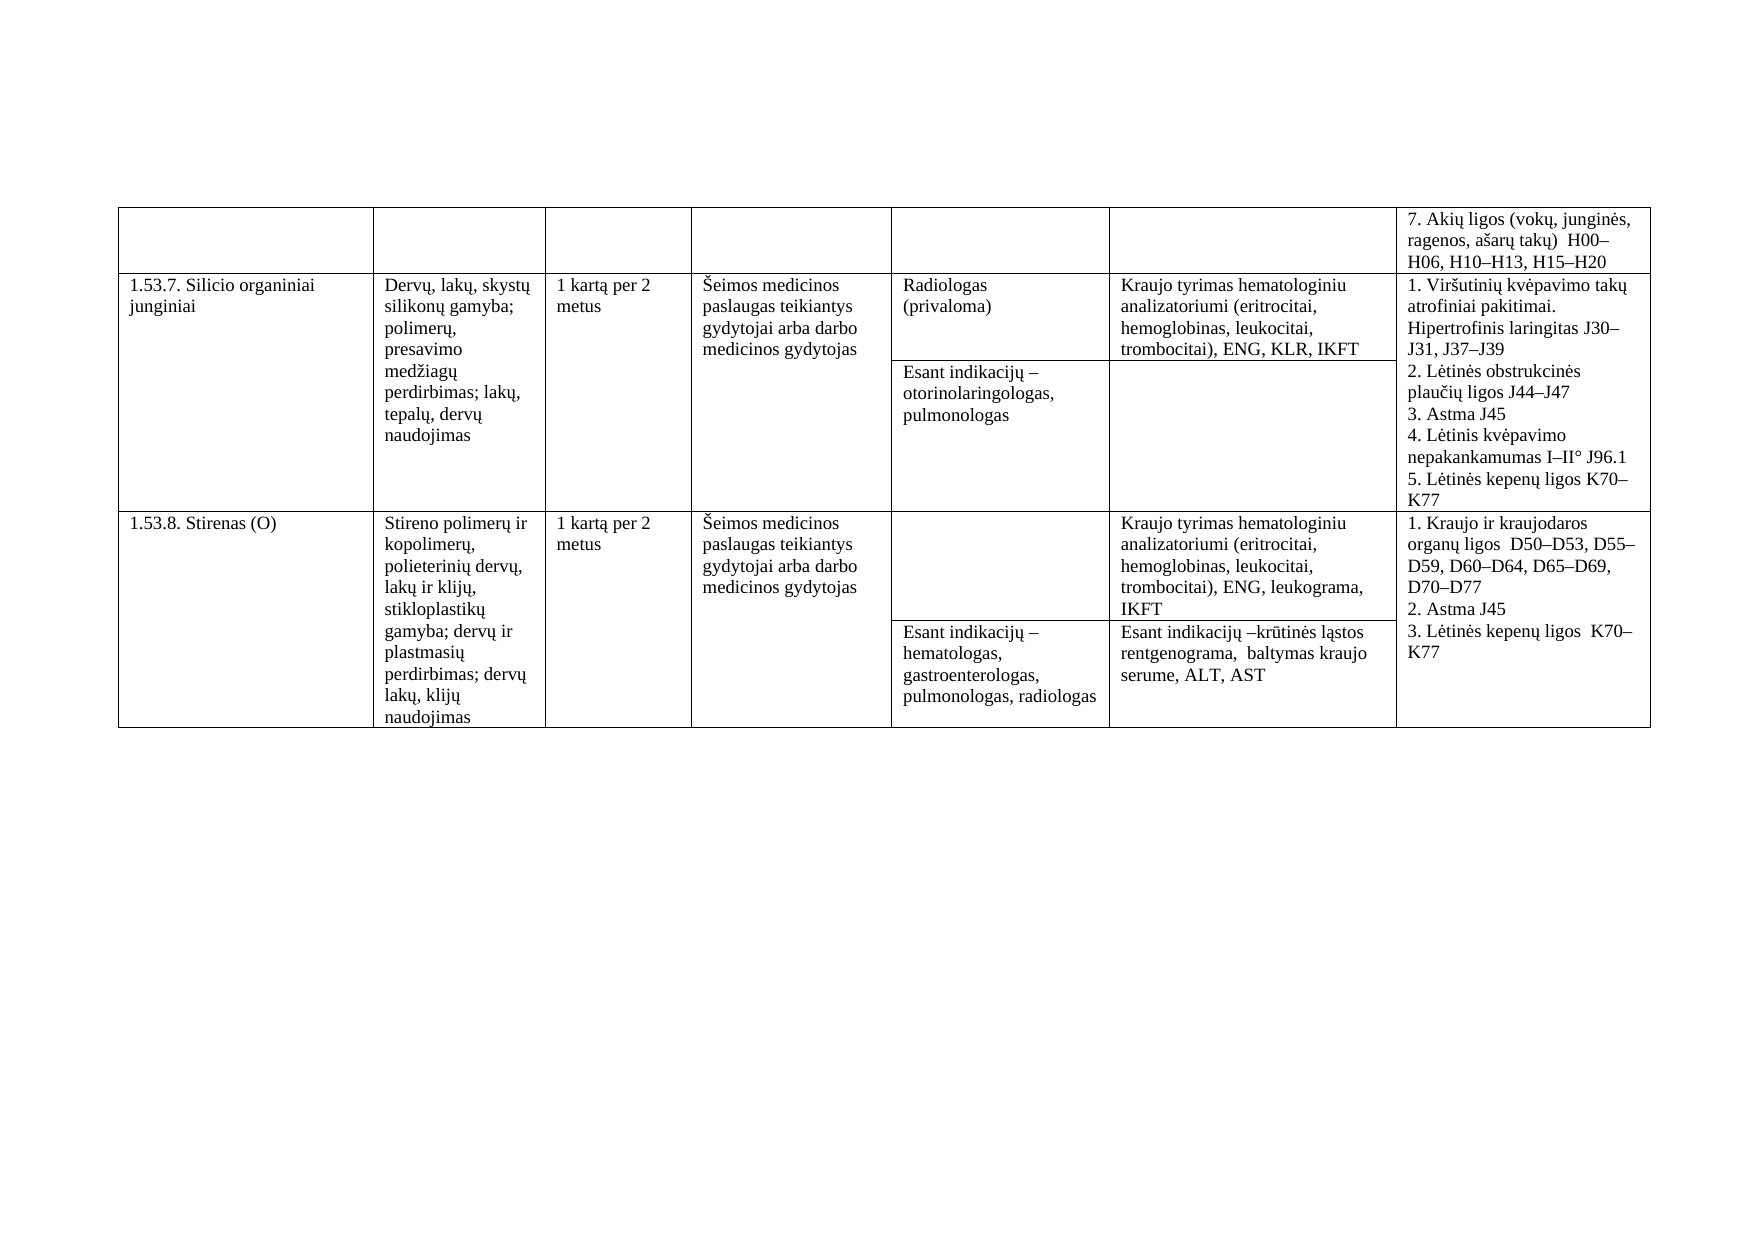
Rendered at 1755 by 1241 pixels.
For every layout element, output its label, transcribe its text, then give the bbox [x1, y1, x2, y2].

table_cell 1. Viršutinių kvėpavimo takų atrofiniai pakitimai. Hipertrofinis laringitas J30–J31, J37–J39 2. Lėtinės obstrukcinės plaučių ligos J44–J47 3. Astma J45 4. Lėtinis kvėpavimo nepakankamumas I–II° J96.1 5. Lėtinės kepenų ligos K70–K77 [1397, 274, 1650, 511]
table_cell [546, 208, 691, 272]
table_cell [374, 208, 545, 272]
table_cell Kraujo tyrimas hematologiniu analizatoriumi (eritrocitai, hemoglobinas, leukocitai, trombocitai), ENG, KLR, IKFT [1110, 274, 1396, 360]
table_cell [692, 208, 891, 272]
table_cell 7. Akių ligos (vokų, junginės, ragenos, ašarų takų) H00–H06, H10–H13, H15–H20 [1397, 208, 1650, 272]
table_cell Stireno polimerų ir kopolimerų, polieterinių dervų, lakų ir klijų, stikloplastikų gamyba; dervų ir plastmasių perdirbimas; dervų lakų, klijų naudojimas [374, 512, 545, 727]
table_cell [1110, 361, 1396, 511]
table_cell 1.53.7. Silicio organiniai junginiai [119, 274, 373, 511]
table_cell 1 kartą per 2 metus [546, 512, 691, 727]
table_cell Radiologas (privaloma) [892, 274, 1109, 360]
table_cell [1110, 208, 1396, 272]
table_cell [892, 208, 1109, 272]
table_cell Esant indikacijų – otorinolaringologas, pulmonologas [892, 361, 1109, 511]
table_cell [892, 512, 1109, 619]
table_cell 1.53.8. Stirenas (O) [119, 512, 373, 727]
table_cell 1. Kraujo ir kraujodaros organų ligos D50–D53, D55–D59, D60–D64, D65–D69, D70–D77 2. Astma J45 3. Lėtinės kepenų ligos K70–K77 [1397, 512, 1650, 727]
table_cell Šeimos medicinos paslaugas teikiantys gydytojai arba darbo medicinos gydytojas [692, 274, 891, 511]
table_cell Dervų, lakų, skystų silikonų gamyba; polimerų, presavimo medžiagų perdirbimas; lakų, tepalų, dervų naudojimas [374, 274, 545, 511]
table_cell Esant indikacijų – hematologas, gastroenterologas, pulmonologas, radiologas [892, 621, 1109, 727]
table_cell [119, 208, 373, 272]
table_cell Šeimos medicinos paslaugas teikiantys gydytojai arba darbo medicinos gydytojas [692, 512, 891, 727]
table_cell Kraujo tyrimas hematologiniu analizatoriumi (eritrocitai, hemoglobinas, leukocitai, trombocitai), ENG, leukograma, IKFT [1110, 512, 1396, 619]
table_cell 1 kartą per 2 metus [546, 274, 691, 511]
table_cell Esant indikacijų –krūtinės ląstos rentgenograma, baltymas kraujo serume, ALT, AST [1110, 621, 1396, 727]
